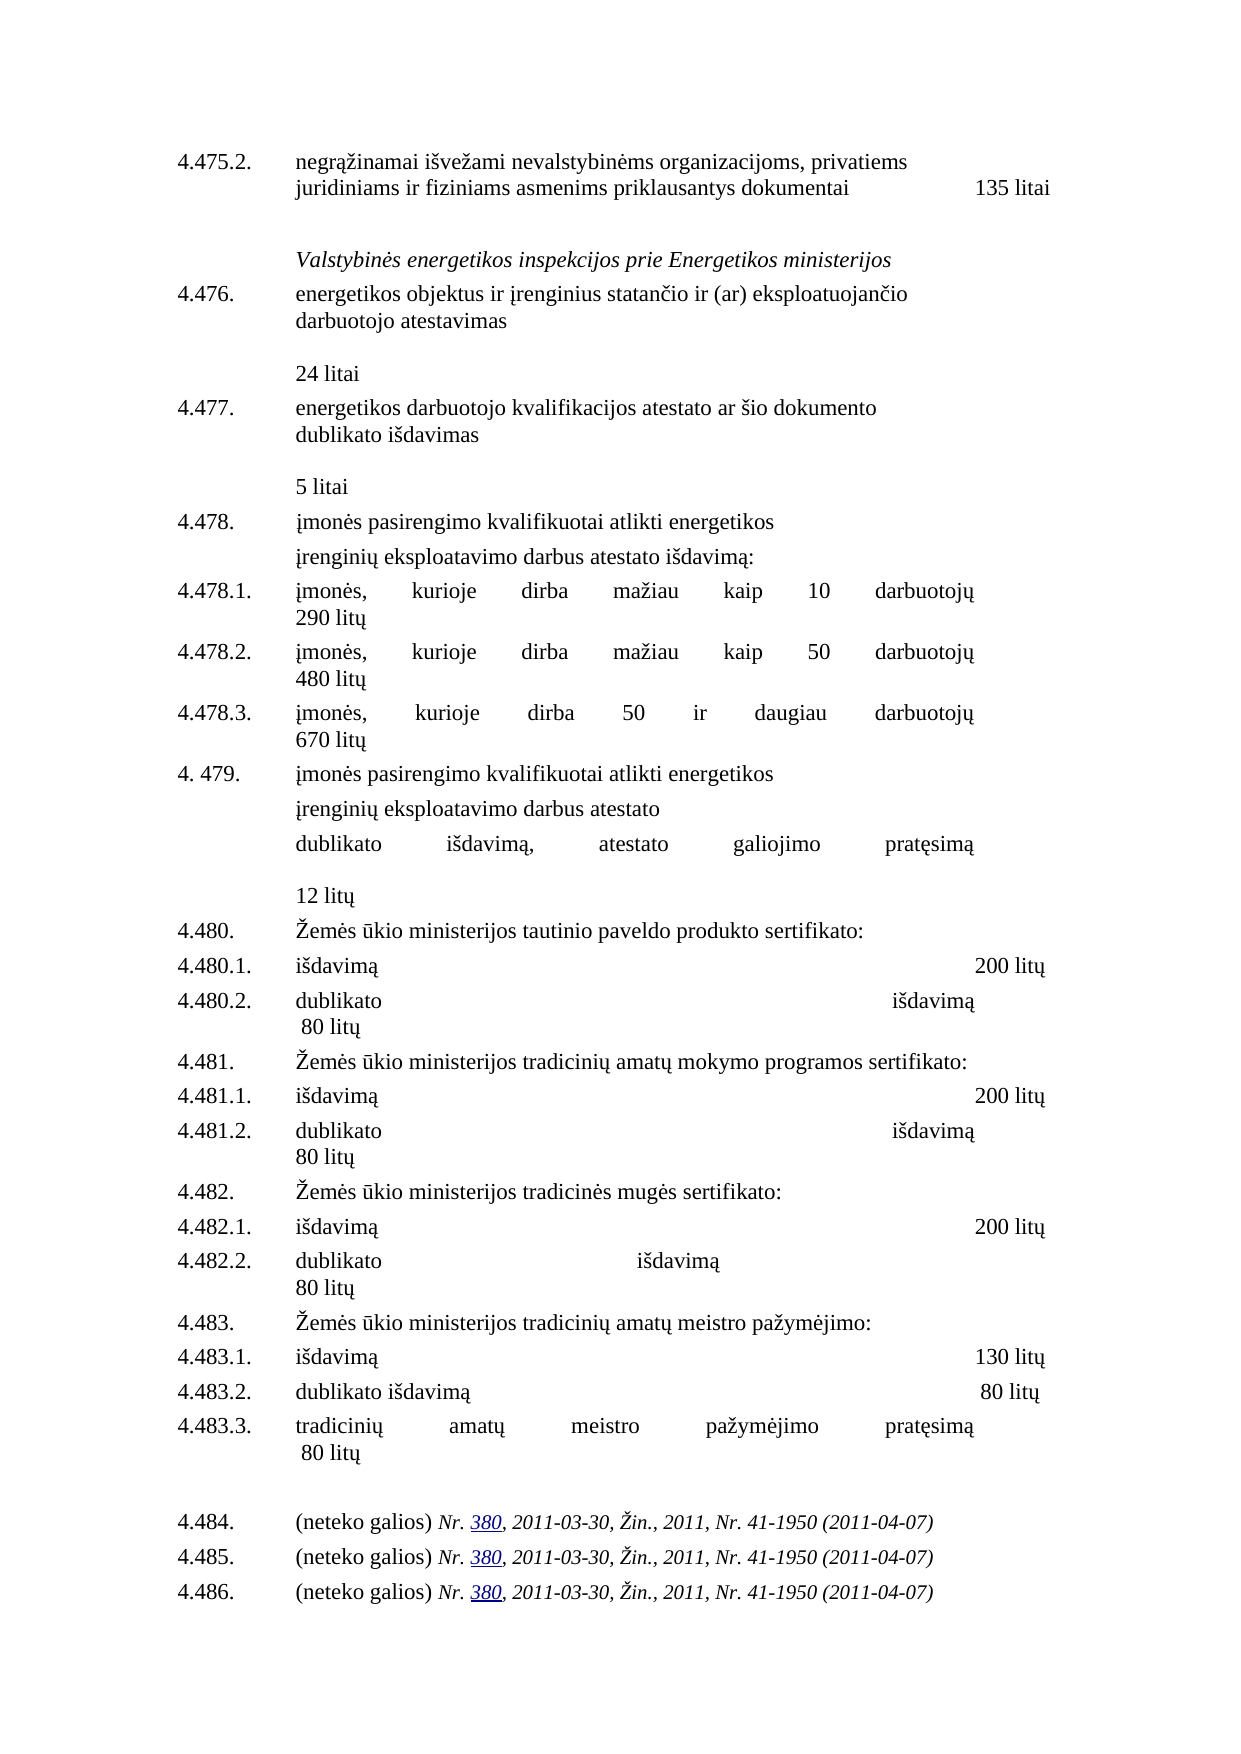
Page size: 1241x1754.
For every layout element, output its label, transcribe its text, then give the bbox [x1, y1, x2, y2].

text 4.480.2. dublikato išdavimą 80 litų [177, 987, 974, 1039]
text 4.483.2. dublikato išdavimą 80 litų [177, 1378, 1122, 1404]
text 4.477. energetikos darbuotojo kvalifikacijos atestato ar šio dokumento dublikato išdavimas 5 litai [177, 394, 974, 500]
text 4.478.3. įmonės, kurioje dirba 50 ir daugiau darbuotojų 670 litų [177, 699, 974, 752]
text 4.483.3. tradicinių amatų meistro pažymėjimo pratęsimą 80 litų [177, 1413, 974, 1465]
text 4.481.1. išdavimą 200 litų [177, 1082, 1122, 1109]
text 4.476. energetikos objektus ir įrenginius statančio ir (ar) eksploatuojančio darbuotojo atestavimas 24 litai [177, 281, 974, 386]
text 4.480.1. išdavimą 200 litų [177, 952, 1122, 978]
text 4.483. Žemės ūkio ministerijos tradicinių amatų meistro pažymėjimo: [177, 1308, 1122, 1335]
text 4.482.2. dublikato išdavimą 80 litų [177, 1247, 974, 1300]
text 4.475.2. negrąžinamai išvežami nevalstybinėms organizacijoms, privatiems juridiniams ir fiziniams asmenims priklausantys dokumentai 135 litai [177, 148, 1122, 200]
text 4.480. Žemės ūkio ministerijos tautinio paveldo produkto sertifikato: [177, 917, 1122, 944]
text 4.482.1. išdavimą 200 litų [177, 1213, 1122, 1239]
text dublikato išdavimą, atestato galiojimo pratęsimą 12 litų [177, 830, 974, 909]
text 4.485. (neteko galios) Nr. 380, 2011-03-30, Žin., 2011, Nr. 41-1950 (2011-04-07) [177, 1543, 1122, 1569]
text 4.482. Žemės ūkio ministerijos tradicinės mugės sertifikato: [177, 1178, 1122, 1204]
text 4.481. Žemės ūkio ministerijos tradicinių amatų mokymo programos sertifikato: [177, 1048, 1122, 1074]
text įrenginių eksploatavimo darbus atestato [177, 795, 974, 822]
text 4.484. (neteko galios) Nr. 380, 2011-03-30, Žin., 2011, Nr. 41-1950 (2011-04-07) [177, 1508, 1122, 1535]
text 4. 479. įmonės pasirengimo kvalifikuotai atlikti energetikos [177, 761, 974, 787]
text Valstybinės energetikos inspekcijos prie Energetikos ministerijos [177, 246, 1122, 272]
text įrenginių eksploatavimo darbus atestato išdavimą: [177, 543, 974, 569]
text 4.478.1. įmonės, kurioje dirba mažiau kaip 10 darbuotojų 290 litų [177, 577, 974, 630]
text 4.483.1. išdavimą 130 litų [177, 1343, 1122, 1369]
text 4.478.2. įmonės, kurioje dirba mažiau kaip 50 darbuotojų 480 litų [177, 638, 974, 691]
list įmonės pasirengimo kvalifikuotai atlikti energetikos [177, 508, 974, 534]
text 4.481.2. dublikato išdavimą 80 litų [177, 1117, 974, 1170]
text 4.486. (neteko galios) Nr. 380, 2011-03-30, Žin., 2011, Nr. 41-1950 (2011-04-07) [177, 1578, 1122, 1604]
